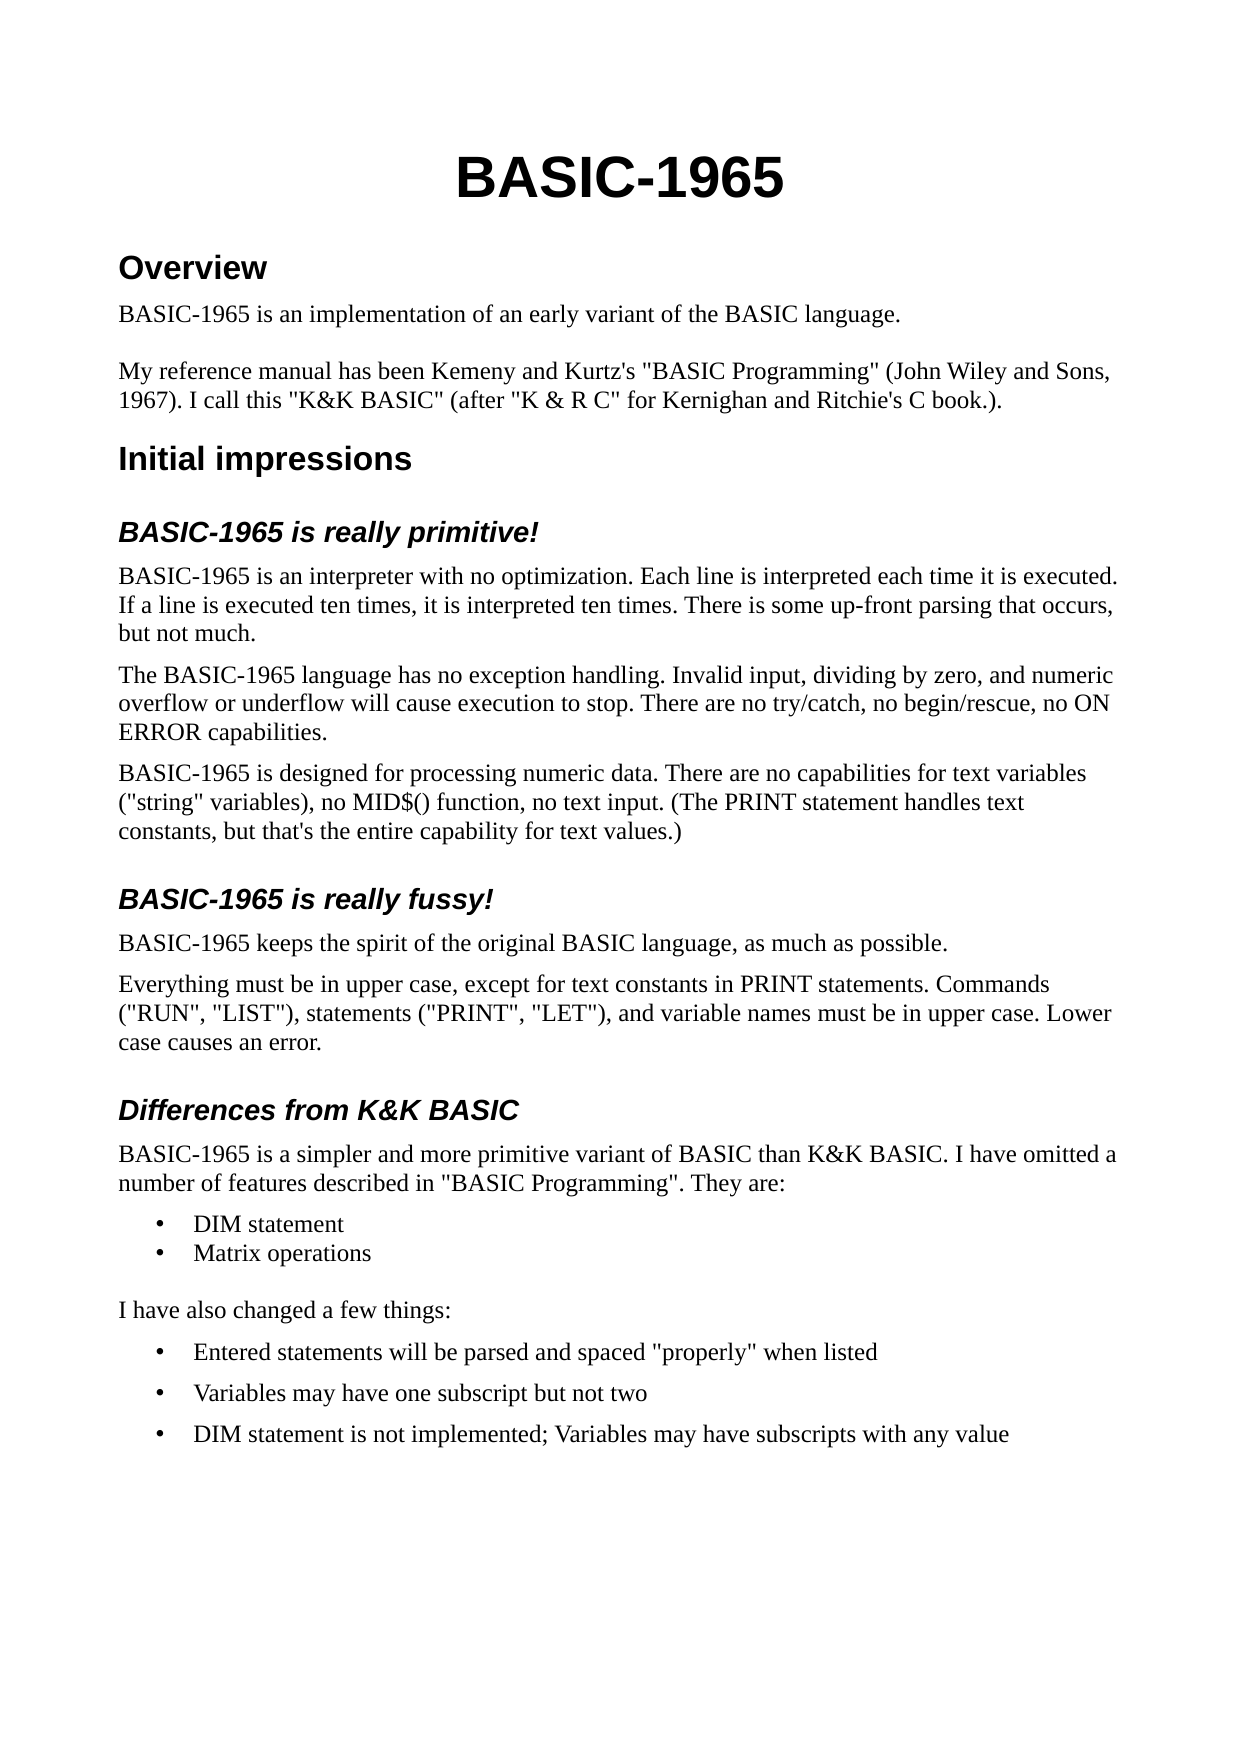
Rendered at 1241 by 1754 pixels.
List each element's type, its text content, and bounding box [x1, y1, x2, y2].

subtitle BASIC-1965 is really fussy! [118, 882, 1122, 916]
subtitle Overview [118, 248, 1122, 286]
title BASIC-1965 [118, 143, 1122, 210]
text BASIC-1965 is designed for processing numeric data. There are no capabilities for text variables ("string" variables), no MID$() function, no text input. (The PRINT statement handles text constants, but that's the entire capability for text values.) [118, 758, 1122, 845]
text Everything must be in upper case, except for text constants in PRINT statements. Commands ("RUN", "LIST"), statements ("PRINT", "LET"), and variable names must be in upper case. Lower case causes an error. [118, 969, 1122, 1056]
text The BASIC-1965 language has no exception handling. Invalid input, dividing by zero, and numeric overflow or underflow will cause execution to stop. There are no try/catch, no begin/rescue, no ON ERROR capabilities. [118, 660, 1122, 746]
subtitle Initial impressions [118, 439, 1122, 477]
text BASIC-1965 is an implementation of an early variant of the BASIC language. [118, 299, 1122, 328]
text BASIC-1965 keeps the spirit of the original BASIC language, as much as possible. [118, 928, 1122, 957]
subtitle BASIC-1965 is really primitive! [118, 515, 1122, 548]
list Entered statements will be parsed and spaced "properly" when listed [156, 1337, 1122, 1366]
text BASIC-1965 is a simpler and more primitive variant of BASIC than K&K BASIC. I have omitted a number of features described in "BASIC Programming". They are: [118, 1139, 1122, 1197]
text My reference manual has been Kemeny and Kurtz's "BASIC Programming" (John Wiley and Sons, 1967). I call this "K&K BASIC" (after "K & R C" for Kernighan and Ritchie's C book.). [118, 356, 1122, 414]
list Matrix operations [156, 1238, 1122, 1267]
subtitle Differences from K&K BASIC [118, 1093, 1122, 1127]
list DIM statement [156, 1209, 1122, 1238]
text I have also changed a few things: [118, 1296, 1122, 1324]
list Variables may have one subscript but not two [156, 1378, 1122, 1407]
list DIM statement is not implemented; Variables may have subscripts with any value [156, 1419, 1122, 1448]
text BASIC-1965 is an interpreter with no optimization. Each line is interpreted each time it is executed. If a line is executed ten times, it is interpreted ten times. There is some up-front parsing that occurs, but not much. [118, 561, 1122, 647]
